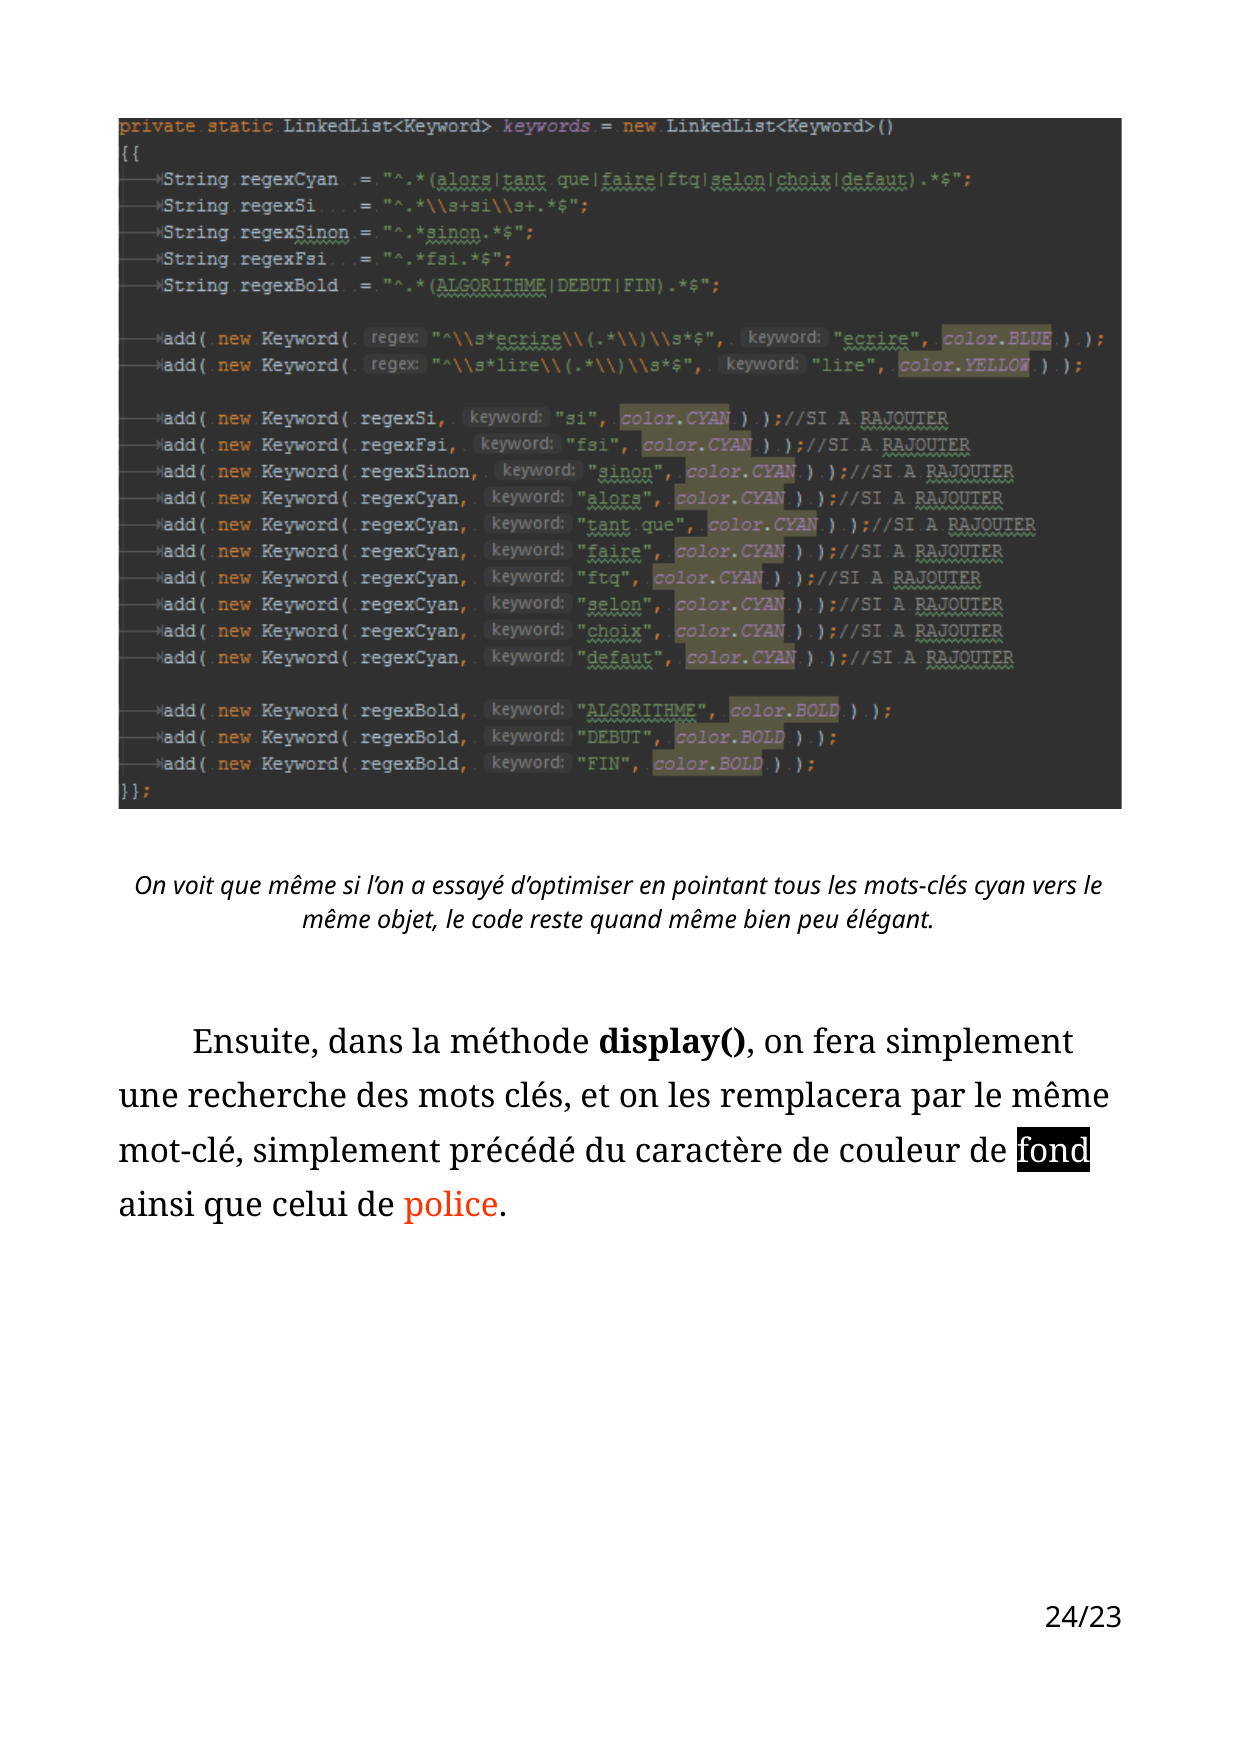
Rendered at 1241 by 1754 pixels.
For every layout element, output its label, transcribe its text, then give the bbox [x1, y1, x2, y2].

text On voit que même si l’on a essayé d’optimiser en pointant tous les mots-clés cyan vers le même objet, le code reste quand même bien peu élégant. [118, 868, 1122, 936]
text Ensuite, dans la méthode display(), on fera simplement une recherche des mots clés, et on les remplacera par le même mot-clé, simplement précédé du caractère de couleur de fond ainsi que celui de police. [118, 1018, 1122, 1226]
picture [118, 118, 1122, 809]
